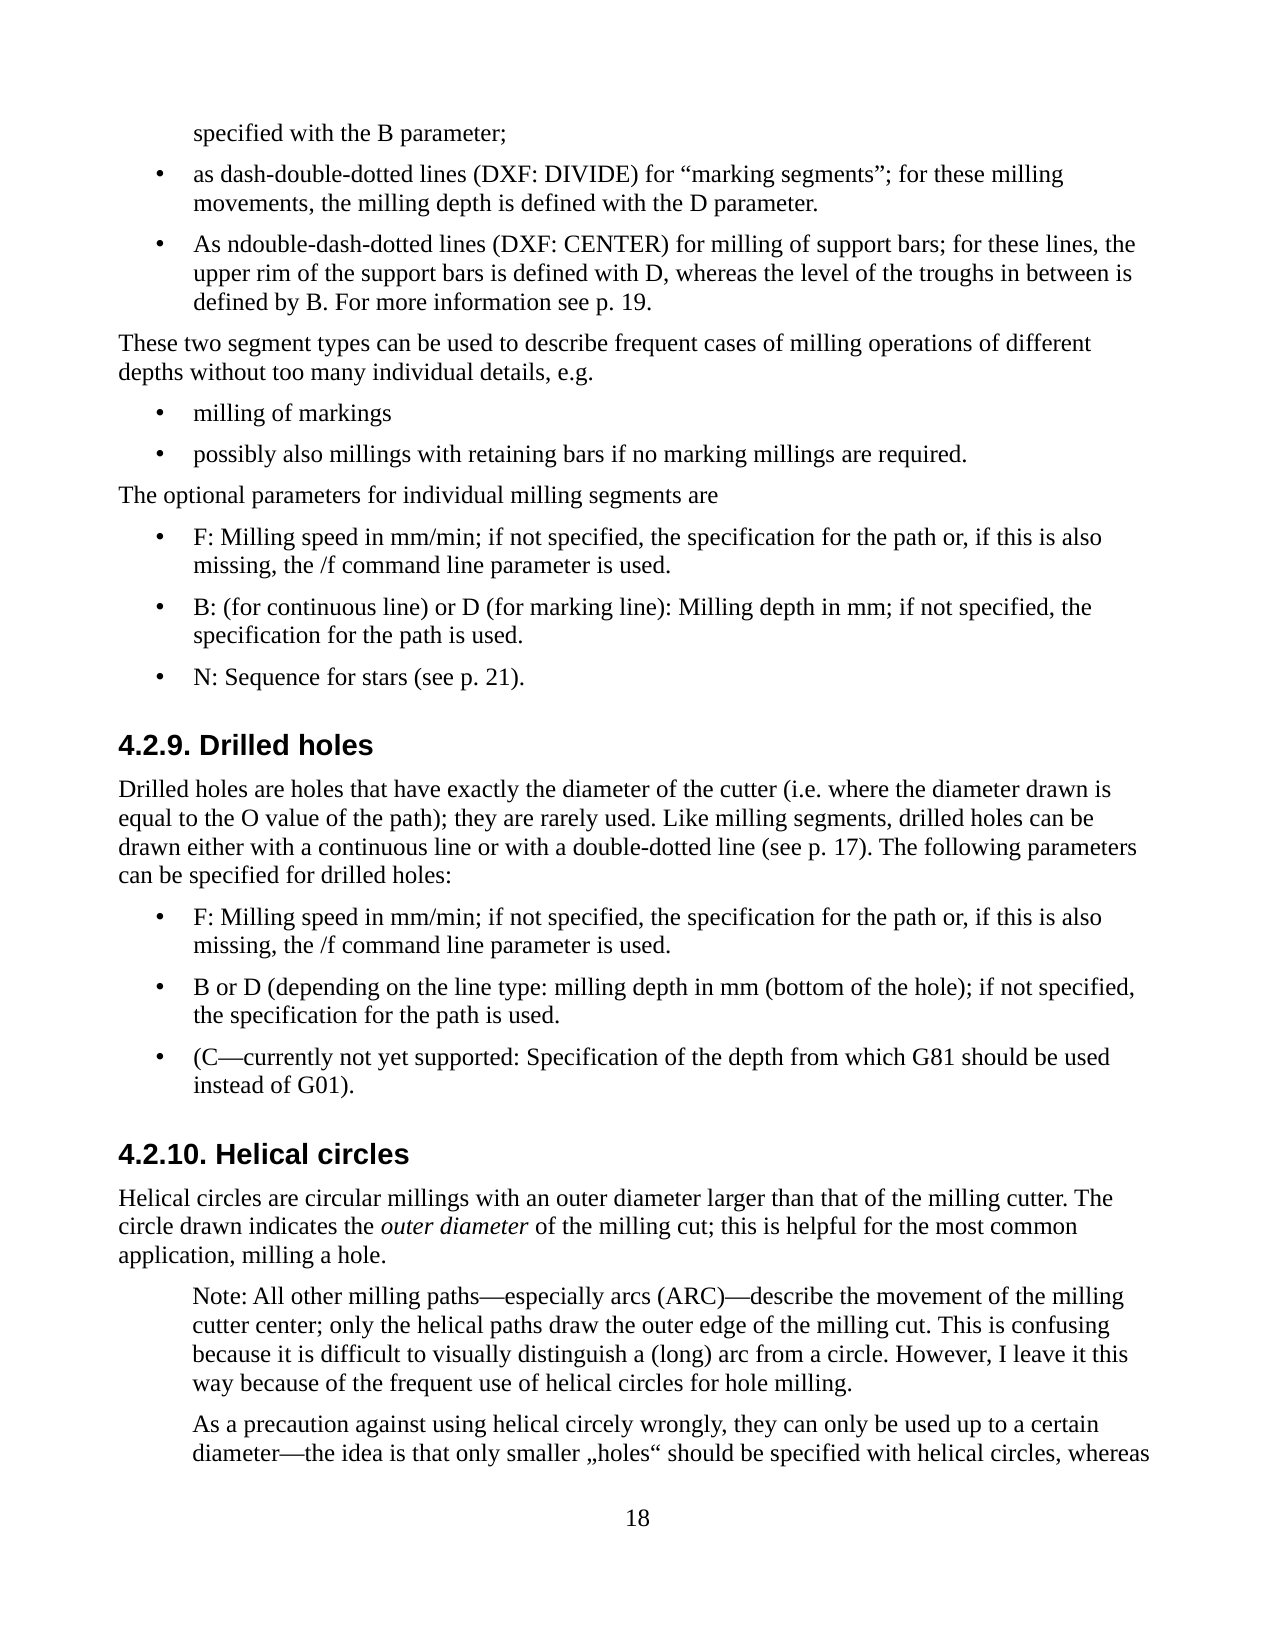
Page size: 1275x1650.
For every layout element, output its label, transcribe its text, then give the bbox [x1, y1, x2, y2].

list possibly also millings with retaining bars if no marking millings are required. [156, 439, 1157, 468]
list N: Sequence for stars (see p. 20). [156, 662, 1157, 691]
subtitle 4.2.9. Drilled holes [118, 728, 1157, 762]
list As ndouble-dash-dotted lines (DXF: CENTER) for milling of support bars; for these lines, the upper rim of the support bars is defined with D, whereas the level of the troughs in between is defined by B. For more information see p. 19. [156, 229, 1157, 316]
list specified with the B parameter; [156, 118, 1157, 147]
text Note: All other milling paths—especially arcs (ARC)—describe the movement of the milling cutter center; only the helical paths draw the outer edge of the milling cut. This is confusing because it is difficult to visually distinguish a (long) arc from a circle. However, I leave it this way because of the frequent use of helical circles for hole milling. [192, 1281, 1157, 1396]
text These two segment types can be used to describe frequent cases of milling operations of different depths without too many individual details, e.g. [118, 328, 1157, 386]
list milling of markings [156, 398, 1157, 427]
subtitle 4.2.10. Helical circles [118, 1137, 1157, 1170]
list F: Milling speed in mm/min; if not specified, the specification for the path or, if this is also missing, the /f command line parameter is used. [156, 902, 1157, 959]
list as dash-double-dotted lines (DXF: DIVIDE) for “marking segments”; for these milling movements, the milling depth is defined with the D parameter. [156, 159, 1157, 217]
text The optional parameters for individual milling segments are [118, 481, 1157, 509]
list B: (for continuous line) or D (for marking line): Milling depth in mm; if not specified, the specification for the path is used. [156, 592, 1157, 649]
list B or D (depending on the line type: milling depth in mm (bottom of the hole); if not specified, the specification for the path is used. [156, 972, 1157, 1029]
text Helical circles are circular millings with an outer diameter larger than that of the milling cutter. The circle drawn indicates the outer diameter of the milling cut; this is helpful for the most common application, milling a hole. [118, 1183, 1157, 1269]
text Drilled holes are holes that have exactly the diameter of the cutter (i.e. where the diameter drawn is equal to the O value of the path); they are rarely used. Like milling segments, drilled holes can be drawn either with a continuous line or with a double-dotted line (see p. 17). The following parameters can be specified for drilled holes: [118, 774, 1157, 889]
list F: Milling speed in mm/min; if not specified, the specification for the path or, if this is also missing, the /f command line parameter is used. [156, 522, 1157, 579]
list (C—currently not yet supported: Specification of the depth from which G81 should be used instead of G01). [156, 1042, 1157, 1099]
text As a precaution against using helical circely wrongly, they can only be used up to a certain diameter—the idea is that only smaller „holes“ should be specified with helical circles, whereas [192, 1409, 1157, 1466]
